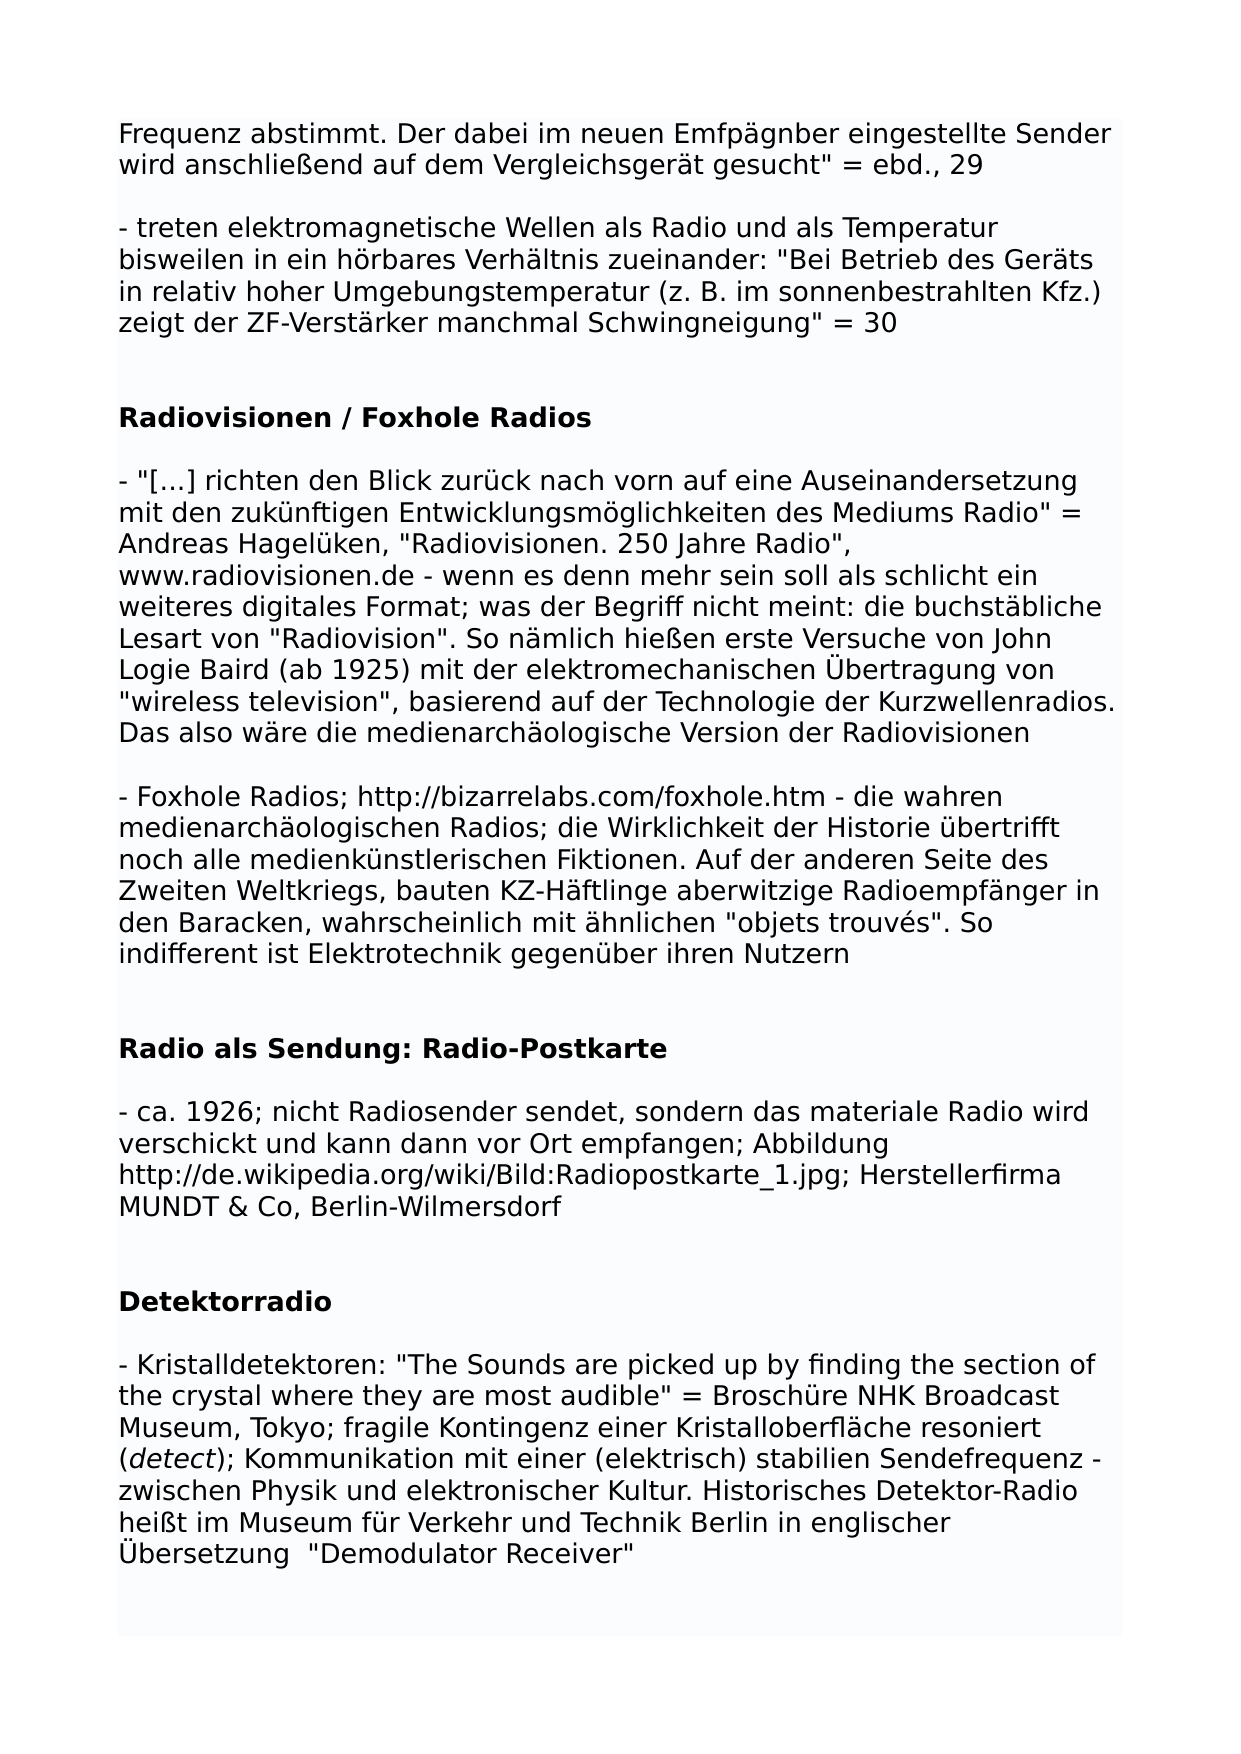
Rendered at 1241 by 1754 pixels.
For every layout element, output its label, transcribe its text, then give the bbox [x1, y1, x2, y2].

text - "[...] richten den Blick zurück nach vorn auf eine Auseinandersetzung mit den zukünftigen Entwicklungsmöglichkeiten des Mediums Radio" = Andreas Hagelüken, "Radiovisionen. 250 Jahre Radio", www.radiovisionen.de - wenn es denn mehr sein soll als schlicht ein weiteres digitales Format; was der Begriff nicht meint: die buchstäbliche Lesart von "Radiovision". So nämlich hießen erste Versuche von John Logie Baird (ab 1925) mit der elektromechanischen Übertragung von "wireless television", basierend auf der Technologie der Kurzwellenradios. Das also wäre die medienarchäologische Version der Radiovisionen [118, 465, 1122, 749]
text - ca. 1926; nicht Radiosender sendet, sondern das materiale Radio wird verschickt und kann dann vor Ort empfangen; Abbildung http://de.wikipedia.org/wiki/Bild:Radiopostkarte_1.jpg; Herstellerfirma MUNDT & Co, Berlin-Wilmersdorf [118, 1097, 1122, 1223]
text - Kristalldetektoren: "The Sounds are picked up by finding the section of the crystal where they are most audible" = Broschüre NHK Broadcast Museum, Tokyo; fragile Kontingenz einer Kristalloberfläche resoniert (detect); Kommunikation mit einer (elektrisch) stabilien Sendefrequenz - zwischen Physik und elektronischer Kultur. Historisches Detektor-Radio heißt im Museum für Verkehr und Technik Berlin in englischer Übersetzung "Demodulator Receiver" [118, 1349, 1122, 1570]
text - treten elektromagnetische Wellen als Radio und als Temperatur bisweilen in ein hörbares Verhältnis zueinander: "Bei Betrieb des Geräts in relativ hoher Umgebungstemperatur (z. B. im sonnenbestrahlten Kfz.) zeigt der ZF-Verstärker manchmal Schwingneigung" = 30 [118, 213, 1122, 339]
text Radio als Sendung: Radio-Postkarte [118, 1033, 1122, 1065]
text Frequenz abstimmt. Der dabei im neuen Emfpägnber eingestellte Sender wird anschließend auf dem Vergleichsgerät gesucht" = ebd., 29 [118, 118, 1122, 181]
text Radiovisionen / Foxhole Radios [118, 402, 1122, 434]
text Detektorradio [118, 1286, 1122, 1317]
text - Foxhole Radios; http://bizarrelabs.com/foxhole.htm - die wahren medienarchäologischen Radios; die Wirklichkeit der Historie übertrifft noch alle medienkünstlerischen Fiktionen. Auf der anderen Seite des Zweiten Weltkriegs, bauten KZ-Häftlinge aberwitzige Radioempfänger in den Baracken, wahrscheinlich mit ähnlichen "objets trouvés". So indifferent ist Elektrotechnik gegenüber ihren Nutzern [118, 781, 1122, 970]
